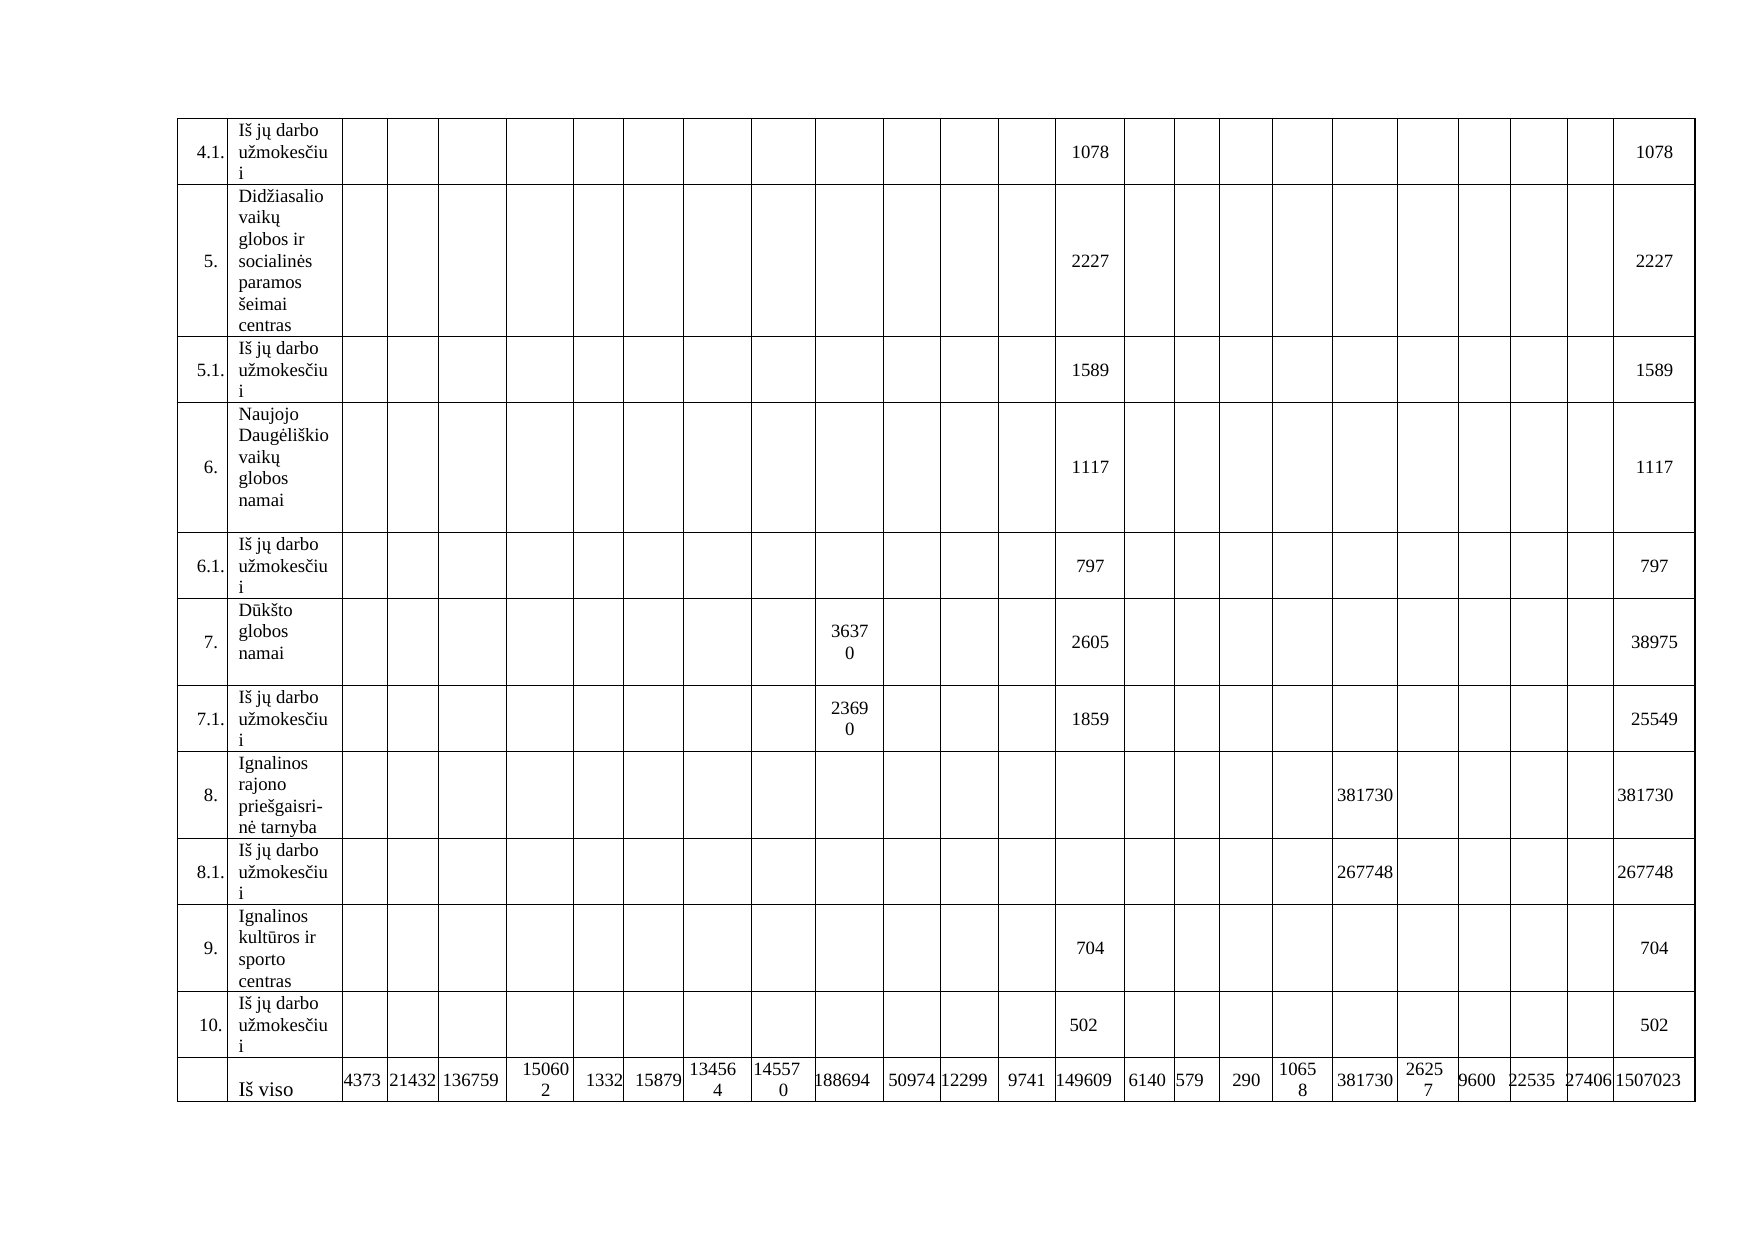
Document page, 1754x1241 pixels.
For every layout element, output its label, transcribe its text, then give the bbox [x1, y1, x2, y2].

table_cell [1273, 905, 1332, 991]
table_cell [1273, 599, 1332, 685]
table_cell [1568, 905, 1613, 991]
table_cell [1459, 337, 1510, 402]
table_cell [1175, 905, 1219, 991]
table_cell 15879 [624, 1058, 683, 1101]
table_cell [1459, 533, 1510, 598]
table_cell Iš jų darbo užmokesčiui [228, 119, 342, 184]
table_cell [388, 905, 438, 991]
table_cell 26257 [1398, 1058, 1458, 1101]
table_cell [884, 403, 940, 532]
table_cell [1459, 905, 1510, 991]
table_cell 8. [178, 752, 227, 838]
table_cell [439, 403, 506, 532]
table_cell [1459, 185, 1510, 336]
table_cell 502 [1614, 992, 1694, 1057]
table_cell [439, 905, 506, 991]
table_cell 9. [178, 905, 227, 991]
table_cell [1220, 119, 1272, 184]
table_cell [1220, 905, 1272, 991]
table_cell [816, 752, 883, 838]
table_cell [1568, 992, 1613, 1057]
table_cell [999, 752, 1055, 838]
table_cell [1333, 686, 1397, 751]
table_cell 1117 [1056, 403, 1124, 532]
table_cell [439, 599, 506, 685]
table_cell [1511, 752, 1567, 838]
table_cell 27406 [1568, 1058, 1613, 1101]
table_cell 2605 [1056, 599, 1124, 685]
table_cell [1220, 403, 1272, 532]
table_cell 22535 [1511, 1058, 1567, 1101]
table_cell 579 [1175, 1058, 1219, 1101]
table_cell [884, 337, 940, 402]
table_cell 6140 [1125, 1058, 1174, 1101]
table_cell [388, 185, 438, 336]
table_cell [1568, 599, 1613, 685]
table_cell 23690 [816, 686, 883, 751]
table_cell [752, 185, 815, 336]
table_cell [439, 992, 506, 1057]
table_cell [624, 533, 683, 598]
table_cell [1175, 992, 1219, 1057]
table_cell [1398, 533, 1458, 598]
table_cell [999, 905, 1055, 991]
table_cell [752, 599, 815, 685]
table_cell [1175, 752, 1219, 838]
table_cell [343, 839, 387, 904]
table_cell [343, 119, 387, 184]
table_cell [816, 403, 883, 532]
table_cell [439, 185, 506, 336]
table_cell 6. [178, 403, 227, 532]
table_cell 38975 [1614, 599, 1694, 685]
table_cell [1175, 119, 1219, 184]
table_cell [574, 337, 623, 402]
table_cell 1859 [1056, 686, 1124, 751]
table_cell [1511, 686, 1567, 751]
table_cell [1273, 119, 1332, 184]
table_cell [1273, 752, 1332, 838]
table_cell [507, 992, 573, 1057]
table_cell [1459, 992, 1510, 1057]
table_cell [1333, 185, 1397, 336]
table_cell Iš jų darbo užmokesčiui [228, 839, 342, 904]
table_cell [1511, 839, 1567, 904]
table_cell Ignalinos kultūros ir sporto centras [228, 905, 342, 991]
table_cell [574, 992, 623, 1057]
table_cell [1511, 905, 1567, 991]
table_cell [1398, 599, 1458, 685]
table_cell [1398, 403, 1458, 532]
table_cell [941, 599, 998, 685]
table_cell [941, 752, 998, 838]
table_cell [388, 752, 438, 838]
table_cell [999, 533, 1055, 598]
table_cell [816, 185, 883, 336]
table_cell [1333, 533, 1397, 598]
table_cell 150602 [507, 1058, 573, 1101]
table_cell [1333, 905, 1397, 991]
table_cell [1333, 119, 1397, 184]
table_cell [1398, 337, 1458, 402]
table_cell Iš jų darbo užmokesčiui [228, 992, 342, 1057]
table_cell [624, 337, 683, 402]
table_cell [684, 533, 751, 598]
table_cell 290 [1220, 1058, 1272, 1101]
table_cell [941, 185, 998, 336]
table_cell [574, 185, 623, 336]
table_cell 1589 [1056, 337, 1124, 402]
table_cell [388, 599, 438, 685]
table_cell [752, 533, 815, 598]
table_cell [624, 905, 683, 991]
table_cell [1511, 337, 1567, 402]
table_cell [1398, 992, 1458, 1057]
table_cell [1273, 403, 1332, 532]
table_cell [1220, 686, 1272, 751]
table_cell [1125, 533, 1174, 598]
table_cell Naujojo Daugėliškio vaikų globos namai [228, 403, 342, 532]
table_cell [1220, 599, 1272, 685]
table_cell [1056, 839, 1124, 904]
table_cell [439, 752, 506, 838]
table_cell [684, 839, 751, 904]
table_cell [624, 185, 683, 336]
table_cell [624, 992, 683, 1057]
table_cell 136759 [439, 1058, 506, 1101]
table_cell 5.1. [178, 337, 227, 402]
table_cell [507, 533, 573, 598]
table_cell [752, 403, 815, 532]
table_cell 149609 [1056, 1058, 1124, 1101]
table_cell [1175, 185, 1219, 336]
table_cell [1220, 752, 1272, 838]
table_cell [507, 185, 573, 336]
table_cell [816, 992, 883, 1057]
table_cell [684, 599, 751, 685]
table_cell [388, 839, 438, 904]
table_cell [388, 337, 438, 402]
table_cell [816, 337, 883, 402]
table_cell [884, 752, 940, 838]
table_cell 188694 [816, 1058, 883, 1101]
table_cell [574, 905, 623, 991]
table_cell 704 [1614, 905, 1694, 991]
table_cell [343, 752, 387, 838]
table_cell 134564 [684, 1058, 751, 1101]
table_cell [684, 185, 751, 336]
table_cell [574, 752, 623, 838]
table_cell [1273, 185, 1332, 336]
table_cell [684, 905, 751, 991]
table_cell 8.1. [178, 839, 227, 904]
table_cell 381730 [1333, 1058, 1397, 1101]
table_cell [1125, 839, 1174, 904]
table_cell [1125, 905, 1174, 991]
table_cell [884, 533, 940, 598]
table_cell [624, 686, 683, 751]
table_cell [439, 337, 506, 402]
table_cell [1568, 403, 1613, 532]
table_cell [999, 337, 1055, 402]
table_cell 1078 [1056, 119, 1124, 184]
table_cell [941, 992, 998, 1057]
table_cell [1220, 839, 1272, 904]
table_cell [507, 905, 573, 991]
table_cell [1125, 599, 1174, 685]
table_cell [1273, 839, 1332, 904]
table_cell [1175, 686, 1219, 751]
table_cell [624, 599, 683, 685]
table_cell [1398, 839, 1458, 904]
table_cell [1568, 752, 1613, 838]
table_cell [1333, 599, 1397, 685]
table_cell [343, 403, 387, 532]
table_cell [816, 533, 883, 598]
table_cell [1459, 119, 1510, 184]
table_cell 2227 [1056, 185, 1124, 336]
table_cell Iš jų darbo užmokesčiui [228, 337, 342, 402]
table_cell [1511, 403, 1567, 532]
table_cell 1589 [1614, 337, 1694, 402]
table_cell [343, 337, 387, 402]
table_cell [1175, 533, 1219, 598]
table_cell 21432 [388, 1058, 438, 1101]
table_cell [1459, 752, 1510, 838]
table_cell [1125, 337, 1174, 402]
table_cell [388, 686, 438, 751]
table_cell [439, 686, 506, 751]
table_cell [816, 905, 883, 991]
table_cell [388, 992, 438, 1057]
table_cell [1568, 119, 1613, 184]
table_cell 12299 [941, 1058, 998, 1101]
table_cell 1117 [1614, 403, 1694, 532]
table_cell [1568, 533, 1613, 598]
table_cell [752, 839, 815, 904]
table_cell [752, 752, 815, 838]
table_cell [1459, 839, 1510, 904]
table_cell 10658 [1273, 1058, 1332, 1101]
table_cell 381730 [1614, 752, 1694, 838]
table_cell [999, 599, 1055, 685]
table_cell 2227 [1614, 185, 1694, 336]
table_cell [884, 992, 940, 1057]
table_cell [574, 403, 623, 532]
table_cell [574, 839, 623, 904]
table_cell [178, 1058, 227, 1101]
table_cell [343, 185, 387, 336]
table_cell [507, 752, 573, 838]
table_cell 1507023 [1614, 1058, 1694, 1101]
table_cell [999, 185, 1055, 336]
table_cell [1568, 337, 1613, 402]
table_cell Iš viso [228, 1058, 342, 1101]
table_cell 6.1. [178, 533, 227, 598]
table_cell [624, 119, 683, 184]
table_cell [1273, 337, 1332, 402]
table_cell Ignalinos rajono priešgaisri-nė tarnyba [228, 752, 342, 838]
table_cell [1175, 839, 1219, 904]
table_cell [884, 839, 940, 904]
table_cell [388, 119, 438, 184]
table_cell [343, 686, 387, 751]
table_cell [884, 185, 940, 336]
table_cell Iš jų darbo užmokesčiui [228, 686, 342, 751]
table_cell [1511, 185, 1567, 336]
table_cell [1333, 403, 1397, 532]
table_cell [574, 599, 623, 685]
table_cell 50974 [884, 1058, 940, 1101]
table_cell [752, 337, 815, 402]
table_cell [1568, 185, 1613, 336]
table_cell 145570 [752, 1058, 815, 1101]
table_cell [439, 533, 506, 598]
table_cell [1459, 686, 1510, 751]
table_cell [752, 905, 815, 991]
table_cell [752, 686, 815, 751]
table_cell 381730 [1333, 752, 1397, 838]
table_cell [941, 839, 998, 904]
table_cell [1398, 752, 1458, 838]
table_cell [343, 992, 387, 1057]
table_cell [999, 686, 1055, 751]
table_cell 9741 [999, 1058, 1055, 1101]
table_cell [884, 599, 940, 685]
table_cell 7.1. [178, 686, 227, 751]
table_cell [684, 337, 751, 402]
table_cell [388, 403, 438, 532]
table_cell [1125, 185, 1174, 336]
table_cell [1568, 839, 1613, 904]
table_cell [1175, 403, 1219, 532]
table_cell [1511, 119, 1567, 184]
table_cell [1568, 686, 1613, 751]
table_cell 5. [178, 185, 227, 336]
table_cell [1125, 686, 1174, 751]
table_cell Didžiasalio vaikų globos ir socialinės paramos šeimai centras [228, 185, 342, 336]
table_cell 502 [1056, 992, 1124, 1057]
table_cell [752, 119, 815, 184]
table_cell [684, 686, 751, 751]
table_cell [999, 839, 1055, 904]
table_cell [574, 686, 623, 751]
table_cell [1511, 992, 1567, 1057]
table_cell [1273, 686, 1332, 751]
table_cell Iš jų darbo užmokesčiui [228, 533, 342, 598]
table_cell [1398, 185, 1458, 336]
table_cell [684, 992, 751, 1057]
table_cell [507, 403, 573, 532]
table_cell [816, 119, 883, 184]
table_cell [941, 533, 998, 598]
table_cell [1056, 752, 1124, 838]
table_cell 797 [1614, 533, 1694, 598]
table_cell [624, 403, 683, 532]
table_cell [884, 119, 940, 184]
table_cell [343, 533, 387, 598]
table_cell 4373 [343, 1058, 387, 1101]
table_cell [941, 337, 998, 402]
table_cell 10. [178, 992, 227, 1057]
table_cell [1511, 599, 1567, 685]
table_cell [439, 839, 506, 904]
table_cell [1175, 337, 1219, 402]
table_cell 9600 [1459, 1058, 1510, 1101]
table_cell [941, 403, 998, 532]
table_cell [1220, 337, 1272, 402]
table_cell [1398, 905, 1458, 991]
table_cell [684, 752, 751, 838]
table_cell [1459, 599, 1510, 685]
table_cell 1332 [574, 1058, 623, 1101]
table_cell [507, 599, 573, 685]
table_cell [1459, 403, 1510, 532]
table_cell 704 [1056, 905, 1124, 991]
table_cell 7. [178, 599, 227, 685]
table_cell [1511, 533, 1567, 598]
table_cell [1125, 119, 1174, 184]
table_cell [624, 752, 683, 838]
table_cell [1125, 992, 1174, 1057]
table_cell 4.1. [178, 119, 227, 184]
table_cell [388, 533, 438, 598]
table_cell [574, 533, 623, 598]
table_cell [624, 839, 683, 904]
table_cell 267748 [1333, 839, 1397, 904]
table_cell [1220, 185, 1272, 336]
table_cell [1220, 533, 1272, 598]
table_cell [574, 119, 623, 184]
table_cell [999, 403, 1055, 532]
table_cell 797 [1056, 533, 1124, 598]
table_cell [343, 599, 387, 685]
table_cell [1220, 992, 1272, 1057]
table_cell [507, 337, 573, 402]
table_cell Dūkšto globos namai [228, 599, 342, 685]
table_cell [343, 905, 387, 991]
table_cell [684, 119, 751, 184]
table_cell [884, 686, 940, 751]
table_cell [1125, 403, 1174, 532]
table_cell [884, 905, 940, 991]
table_cell [684, 403, 751, 532]
table_cell [941, 119, 998, 184]
table_cell [439, 119, 506, 184]
table_cell 36370 [816, 599, 883, 685]
table_cell 1078 [1614, 119, 1694, 184]
table_cell [1398, 686, 1458, 751]
table_cell [1125, 752, 1174, 838]
table_cell [941, 905, 998, 991]
table_cell [941, 686, 998, 751]
table_cell [752, 992, 815, 1057]
table_cell [1273, 992, 1332, 1057]
table_cell [999, 992, 1055, 1057]
table_cell [1175, 599, 1219, 685]
table_cell [816, 839, 883, 904]
table_cell [1333, 337, 1397, 402]
table_cell [507, 839, 573, 904]
table_cell [507, 119, 573, 184]
table_cell [507, 686, 573, 751]
table_cell [1398, 119, 1458, 184]
table_cell [1333, 992, 1397, 1057]
table_cell [999, 119, 1055, 184]
table_cell 25549 [1614, 686, 1694, 751]
table_cell 267748 [1614, 839, 1694, 904]
table_cell [1273, 533, 1332, 598]
